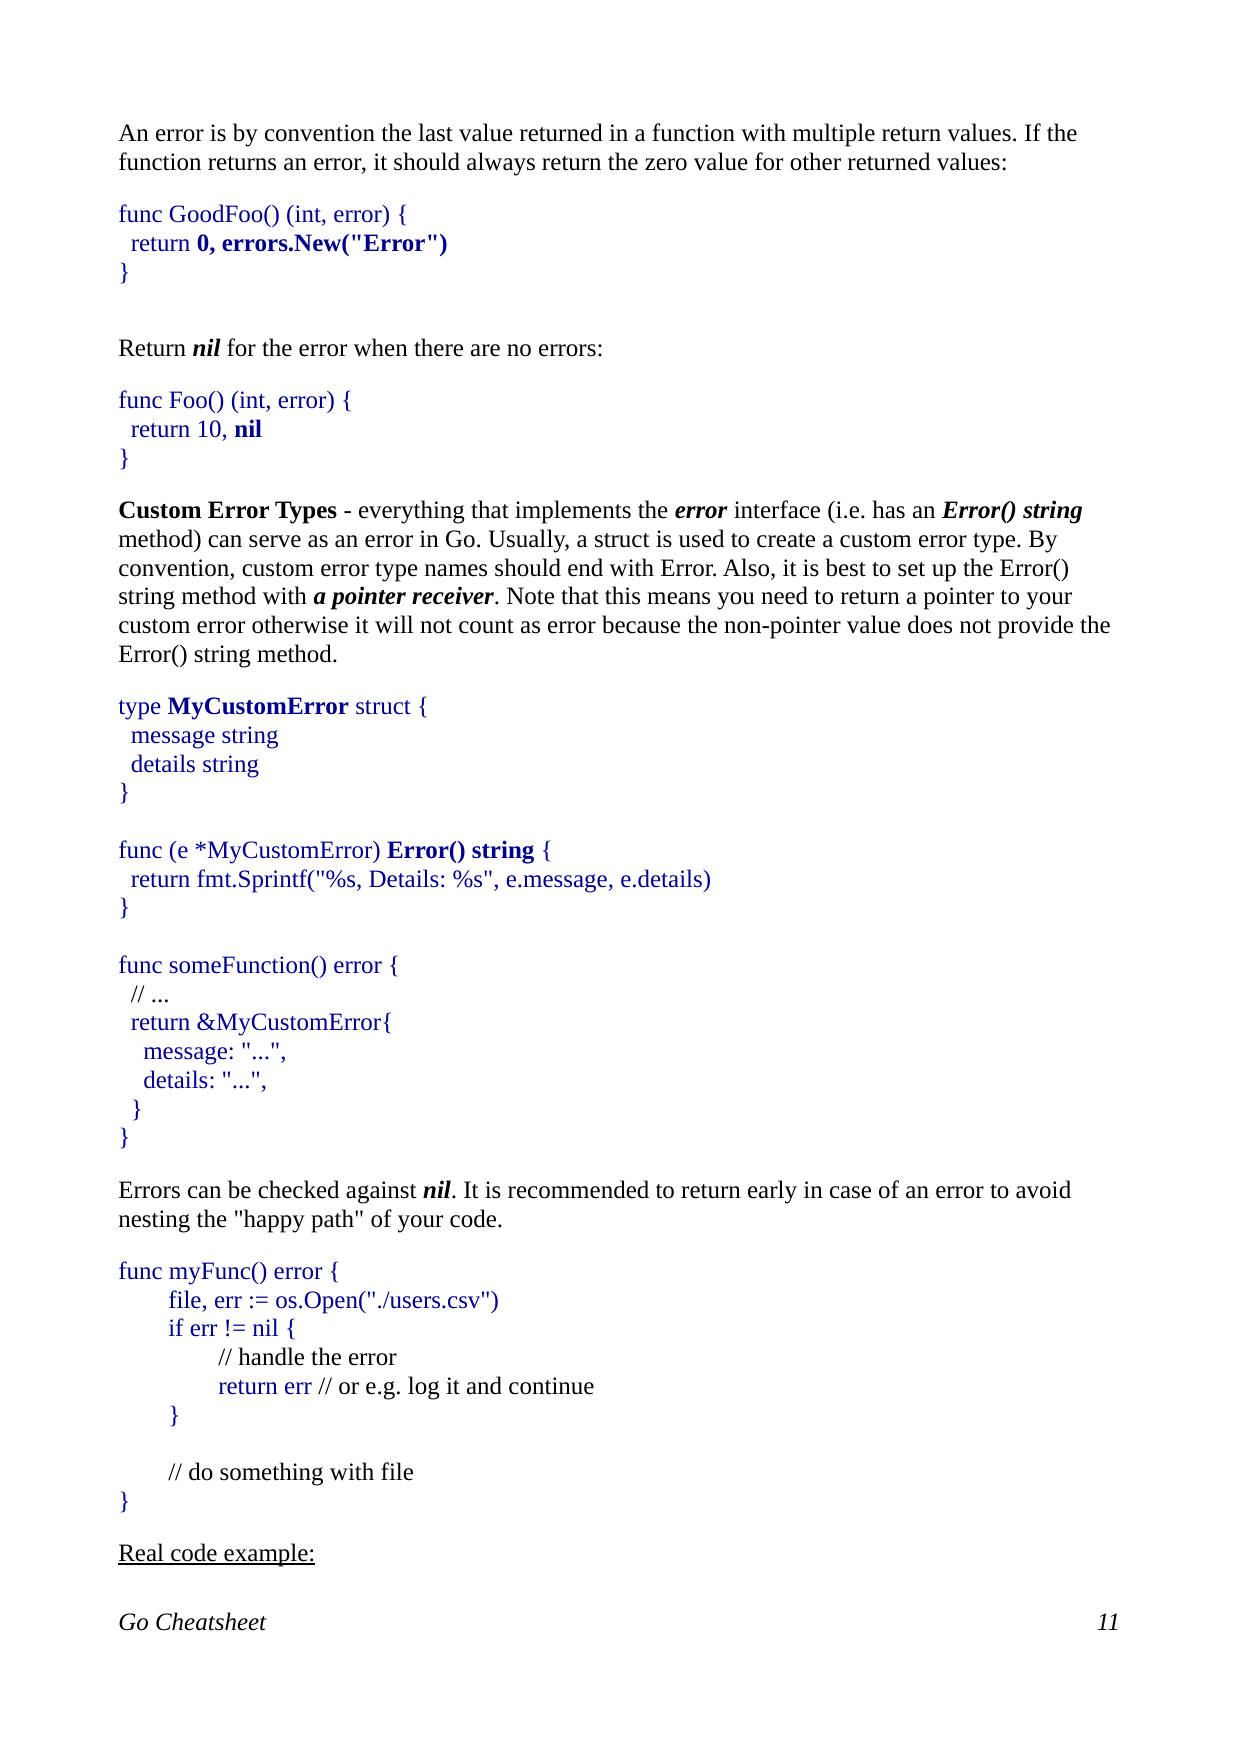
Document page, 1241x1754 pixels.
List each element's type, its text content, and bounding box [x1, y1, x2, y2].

text } [118, 1486, 1122, 1515]
text type MyCustomError struct { [118, 691, 1122, 720]
text return &MyCustomError{ [118, 1007, 1122, 1036]
text details: "...", [118, 1065, 1122, 1094]
text // ... [118, 979, 1122, 1007]
text // handle the error [118, 1342, 1122, 1371]
text } [118, 443, 1122, 471]
text } [118, 1122, 1122, 1151]
text file, err := os.Open("./users.csv") [118, 1285, 1122, 1313]
text return err // or e.g. log it and continue [118, 1371, 1122, 1400]
text message string [118, 720, 1122, 749]
text } [118, 892, 1122, 921]
text Return nil for the error when there are no errors: [118, 333, 1122, 362]
text An error is by convention the last value returned in a function with multiple return values. If the function returns an error, it should always return the zero value for other returned values: [118, 118, 1122, 176]
text Errors can be checked against nil. It is recommended to return early in case of an error to avoid nesting the "happy path" of your code. [118, 1175, 1122, 1232]
text // do something with file [118, 1457, 1122, 1486]
text } [118, 777, 1122, 806]
text func (e *MyCustomError) Error() string { [118, 835, 1122, 864]
text message: "...", [118, 1036, 1122, 1065]
text } [118, 257, 1122, 286]
text func myFunc() error { [118, 1256, 1122, 1285]
text func someFunction() error { [118, 950, 1122, 979]
text func GoodFoo() (int, error) { [118, 199, 1122, 228]
text return fmt.Sprintf("%s, Details: %s", e.message, e.details) [118, 864, 1122, 892]
text details string [118, 749, 1122, 777]
subtitle Custom Error Types - everything that implements the error interface (i.e. has an Error() string method) can serve as an error in Go. Usually, a struct is used to create a custom error type. By convention, custom error type names should end with Error. Also, it is best to set up the Error() string method with a pointer receiver. Note that this means you need to return a pointer to your custom error otherwise it will not count as error because the non-pointer value does not provide the Error() string method. [118, 495, 1122, 668]
text } [118, 1400, 1122, 1428]
text func Foo() (int, error) { [118, 385, 1122, 414]
text return 0, errors.New("Error") [118, 228, 1122, 257]
text Real code example: [118, 1538, 1122, 1567]
text return 10, nil [118, 414, 1122, 443]
text if err != nil { [118, 1313, 1122, 1342]
text } [118, 1094, 1122, 1122]
